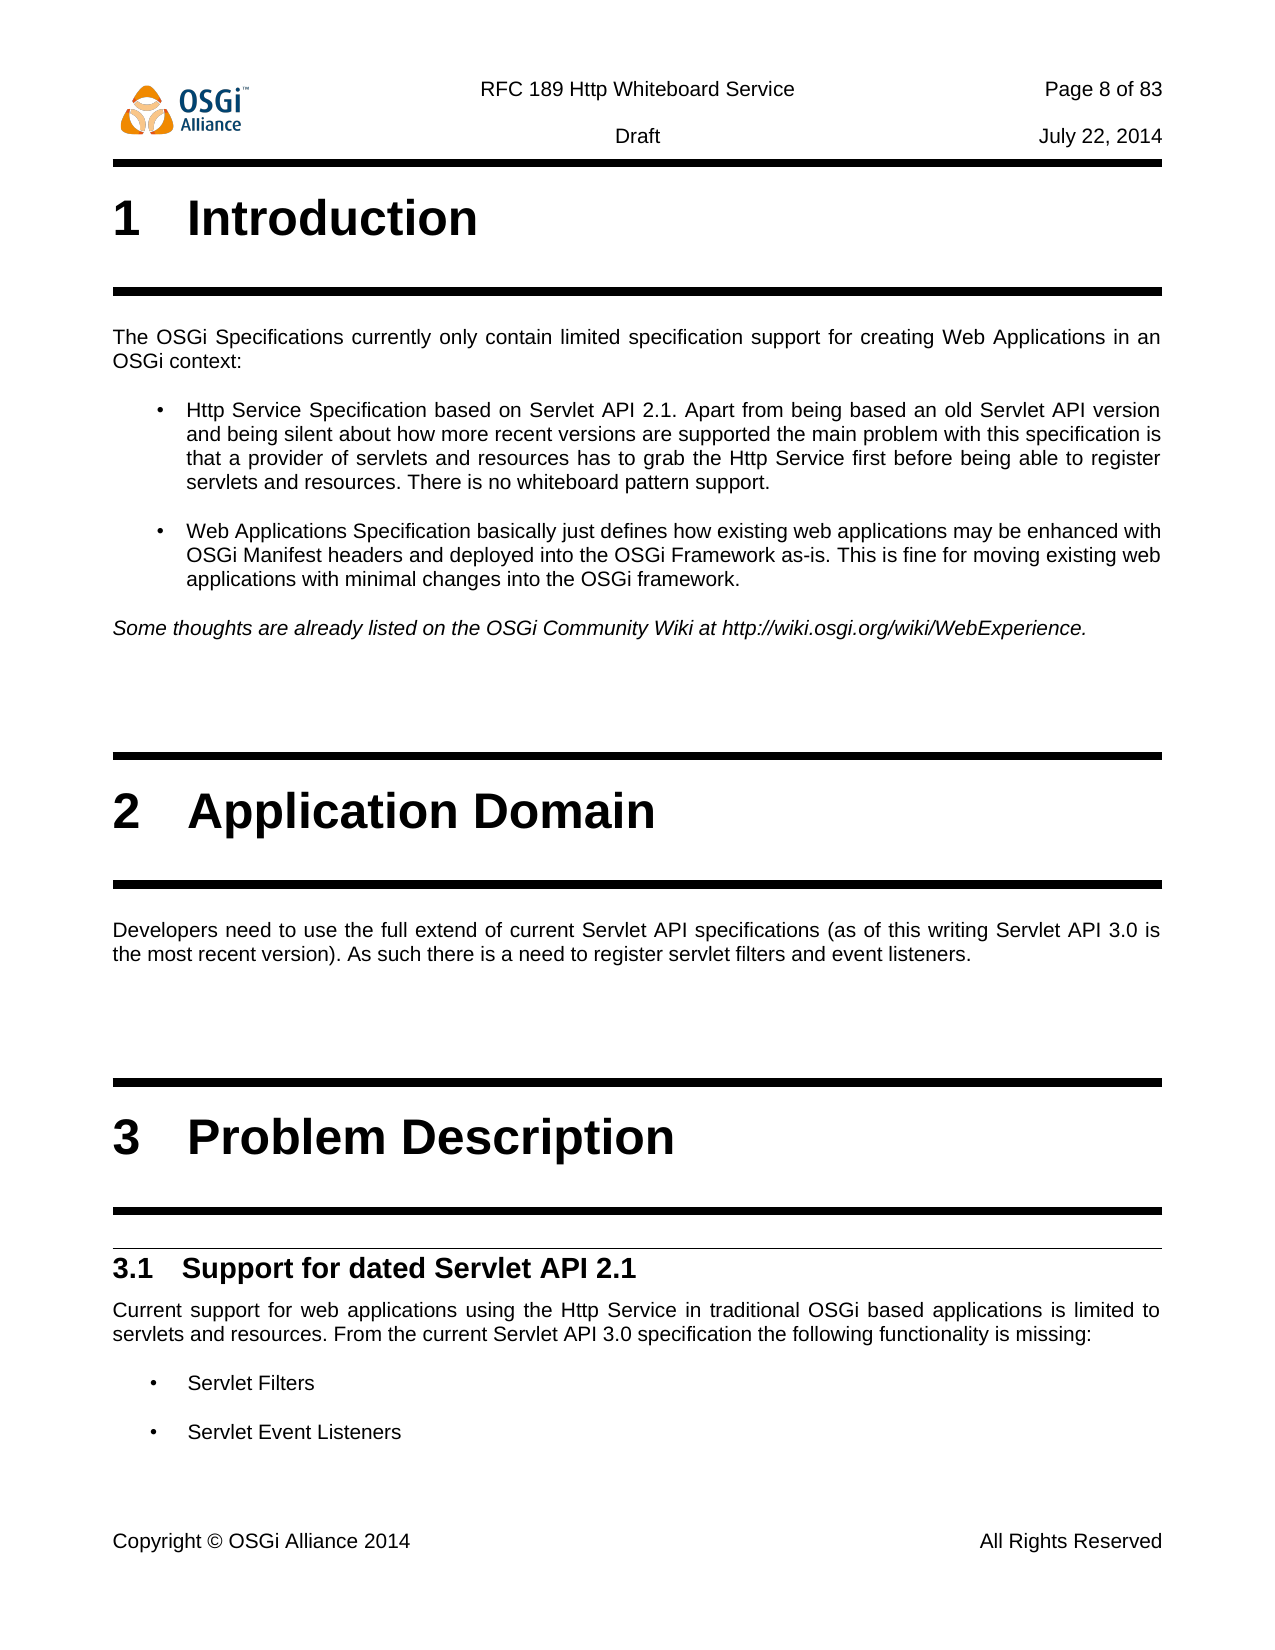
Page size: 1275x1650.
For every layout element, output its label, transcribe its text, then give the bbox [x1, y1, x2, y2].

subtitle Problem Description [112, 1079, 1162, 1215]
subtitle Application Domain [112, 753, 1162, 889]
subtitle Introduction [112, 160, 1162, 296]
picture [113, 78, 257, 142]
text Developers need to use the full extend of current Servlet API specifications (as of this writing Servlet API 3.0 is the most recent version). As such there is a need to register servlet filters and event listeners. [112, 918, 1162, 966]
subtitle Support for dated Servlet API 2.1 [112, 1249, 1162, 1285]
text Some thoughts are already listed on the OSGi Community Wiki at http://wiki.osgi.org/wiki/WebExperience. [112, 616, 1162, 639]
list Servlet Filters [150, 1370, 1162, 1394]
list Servlet Event Listeners [150, 1419, 1162, 1443]
list Web Applications Specification basically just defines how existing web applications may be enhanced with OSGi Manifest headers and deployed into the OSGi Framework as-is. This is fine for moving existing web applications with minimal changes into the OSGi framework. [157, 519, 1162, 591]
text The OSGi Specifications currently only contain limited specification support for creating Web Applications in an OSGi context: [112, 325, 1162, 373]
text Current support for web applications using the Http Service in traditional OSGi based applications is limited to servlets and resources. From the current Servlet API 3.0 specification the following functionality is missing: [112, 1297, 1162, 1345]
list Http Service Specification based on Servlet API 2.1. Apart from being based an old Servlet API version and being silent about how more recent versions are supported the main problem with this specification is that a provider of servlets and resources has to grab the Http Service first before being able to register servlets and resources. There is no whiteboard pattern support. [157, 398, 1162, 494]
